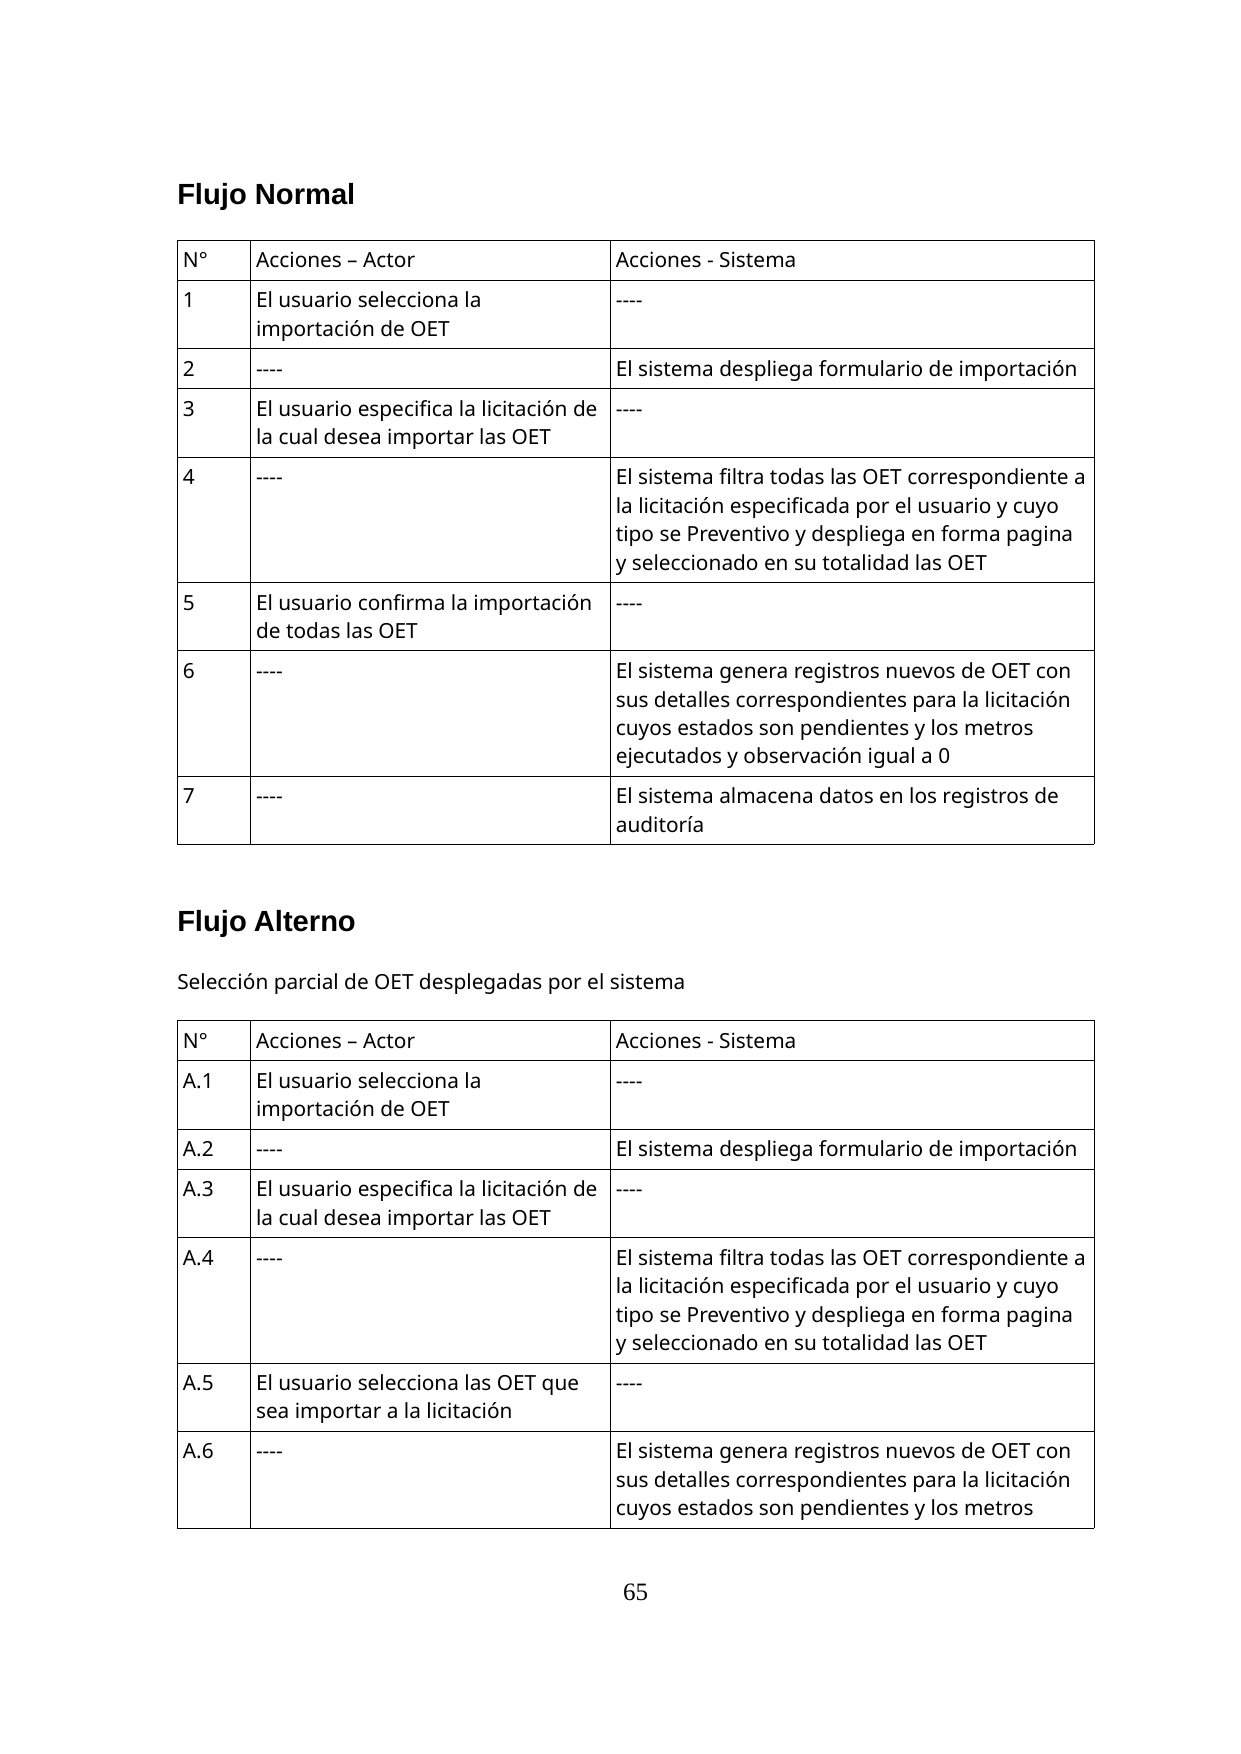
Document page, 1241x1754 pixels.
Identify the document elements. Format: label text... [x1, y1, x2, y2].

table_cell ---- [611, 1170, 1094, 1237]
table_cell El usuario selecciona la importación de OET [251, 1061, 610, 1129]
table_cell El usuario confirma la importación de todas las OET [251, 583, 610, 650]
table_cell El usuario especifica la licitación de la cual desea importar las OET [251, 1170, 610, 1237]
table_header Acciones - Sistema [611, 241, 1094, 280]
table_cell El sistema genera registros nuevos de OET con sus detalles correspondientes para la licitación cuyos estados son pendientes y los metros ejecutados y observación igual a 0 [611, 651, 1094, 776]
table_cell A.3 [178, 1170, 250, 1237]
table_cell ---- [611, 1061, 1094, 1129]
table_cell 5 [178, 583, 250, 650]
table_cell 6 [178, 651, 250, 776]
table_cell ---- [251, 777, 610, 844]
table_cell ---- [251, 651, 610, 776]
table_cell El sistema filtra todas las OET correspondiente a la licitación especificada por el usuario y cuyo tipo se Preventivo y despliega en forma pagina y seleccionado en su totalidad las OET [611, 1238, 1094, 1362]
table_cell A.5 [178, 1364, 250, 1431]
table_cell El sistema despliega formulario de importación [611, 1130, 1094, 1169]
table_cell ---- [611, 1364, 1094, 1431]
table_cell 1 [178, 281, 250, 348]
table_cell A.4 [178, 1238, 250, 1362]
table_cell El sistema filtra todas las OET correspondiente a la licitación especificada por el usuario y cuyo tipo se Preventivo y despliega en forma pagina y seleccionado en su totalidad las OET [611, 458, 1094, 582]
table_cell A.2 [178, 1130, 250, 1169]
table_header N° [178, 1021, 250, 1060]
table_header N° [178, 241, 250, 280]
table_cell ---- [611, 389, 1094, 457]
table_cell El sistema almacena datos en los registros de auditoría [611, 777, 1094, 844]
table_cell El usuario selecciona las OET que sea importar a la licitación [251, 1364, 610, 1431]
table_cell ---- [611, 281, 1094, 348]
table_cell ---- [251, 458, 610, 582]
table_cell A.6 [178, 1432, 250, 1528]
table_cell El usuario especifica la licitación de la cual desea importar las OET [251, 389, 610, 457]
table_cell ---- [251, 1238, 610, 1362]
subtitle Flujo Alterno [177, 904, 1093, 937]
table_header Acciones – Actor [251, 241, 610, 280]
table_cell 3 [178, 389, 250, 457]
table_cell ---- [251, 1130, 610, 1169]
text Selección parcial de OET desplegadas por el sistema [177, 967, 1093, 995]
table_cell El sistema genera registros nuevos de OET con sus detalles correspondientes para la licitación cuyos estados son pendientes y los metros [611, 1432, 1094, 1528]
table_cell ---- [251, 349, 610, 388]
table_header Acciones - Sistema [611, 1021, 1094, 1060]
table_cell A.1 [178, 1061, 250, 1129]
table_cell 4 [178, 458, 250, 582]
table_cell ---- [611, 583, 1094, 650]
table_cell 2 [178, 349, 250, 388]
table_header Acciones – Actor [251, 1021, 610, 1060]
table_cell ---- [251, 1432, 610, 1528]
table_cell El usuario selecciona la importación de OET [251, 281, 610, 348]
subtitle Flujo Normal [177, 177, 1093, 211]
table_cell 7 [178, 777, 250, 844]
table_cell El sistema despliega formulario de importación [611, 349, 1094, 388]
